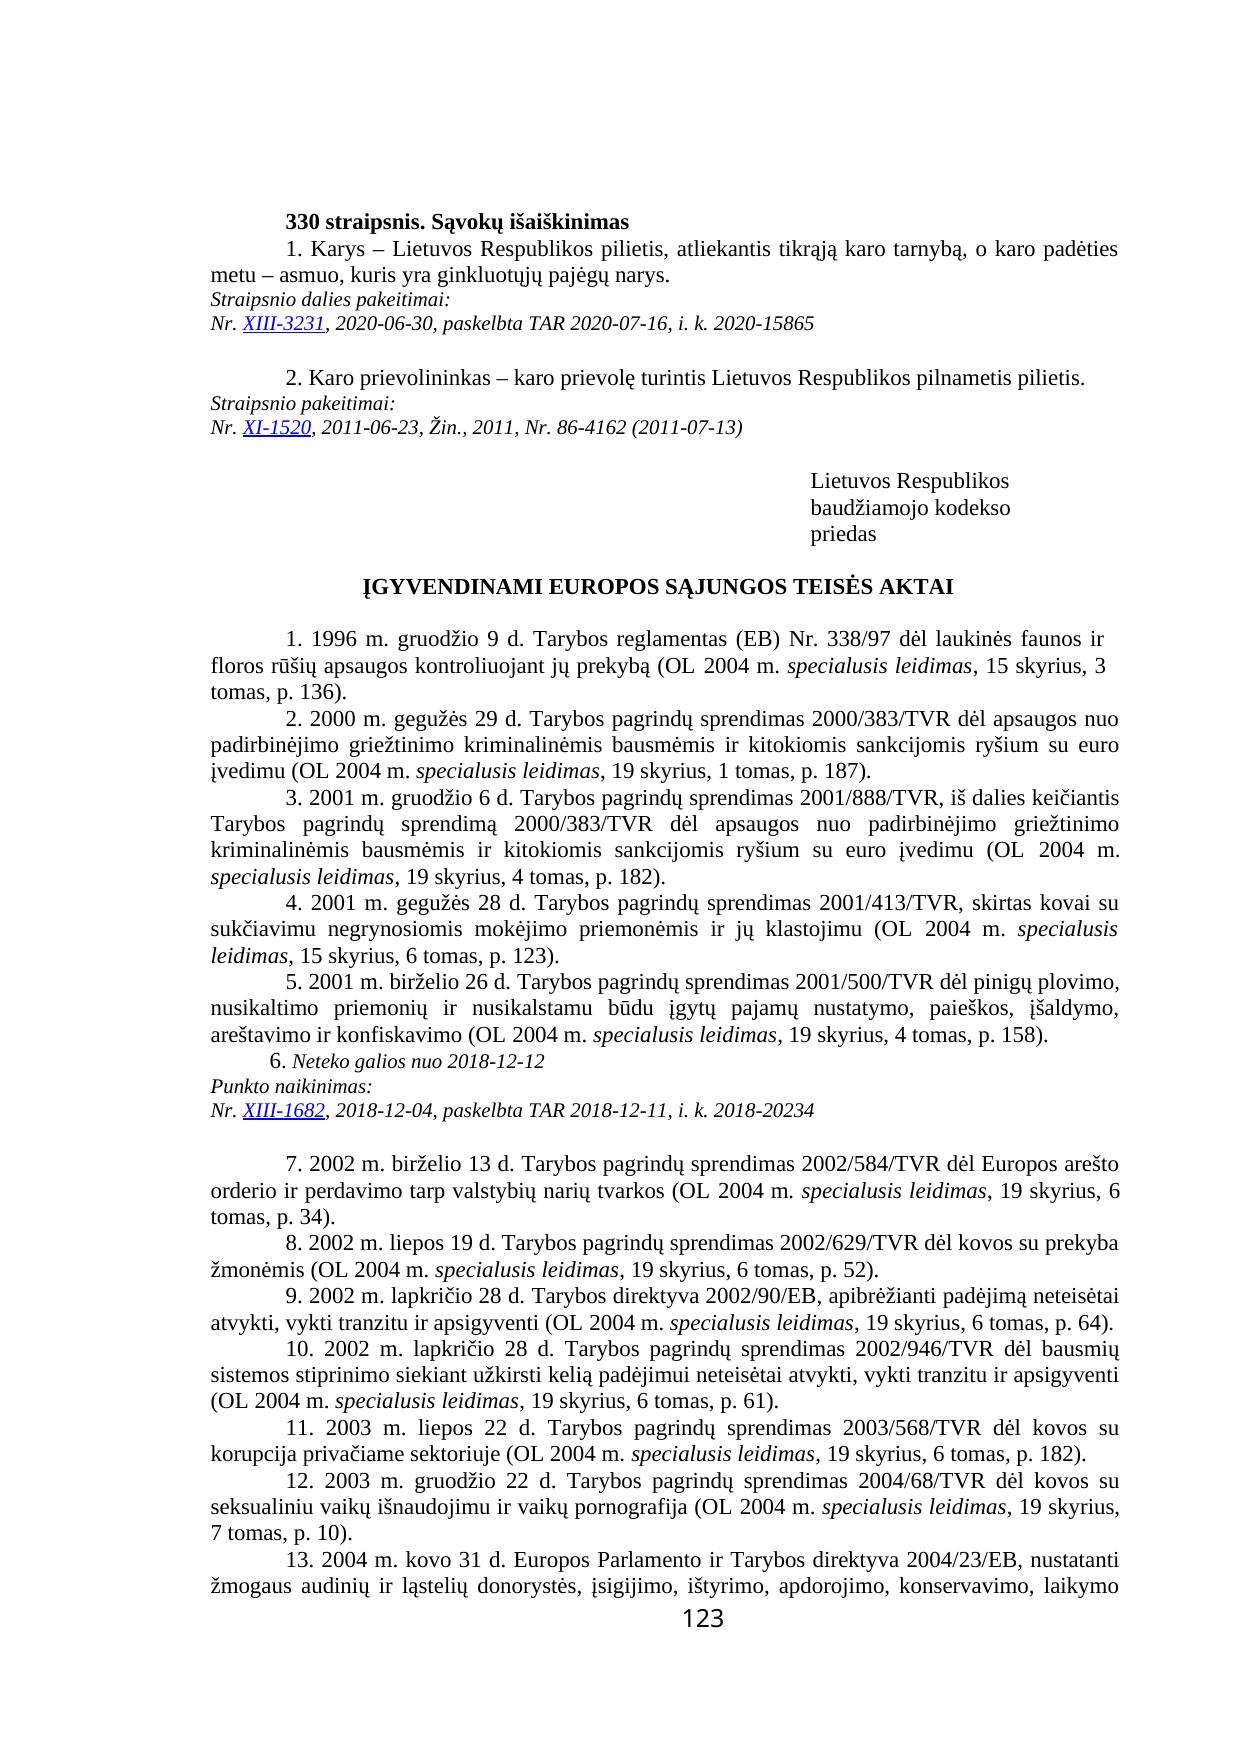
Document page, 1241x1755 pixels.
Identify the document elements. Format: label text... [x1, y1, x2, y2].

text 8. 2002 m. liepos 19 d. Tarybos pagrindų sprendimas 2002/629/TVR dėl kovos su prekyba žmonėmis (OL 2004 m. specialusis leidimas, 19 skyrius, 6 tomas, p. 52). [210, 1229, 1120, 1282]
text 6. Neteko galios nuo 2018-12-12 [210, 1047, 1120, 1073]
text 9. 2002 m. lapkričio 28 d. Tarybos direktyva 2002/90/EB, apibrėžianti padėjimą neteisėtai atvykti, vykti tranzitu ir apsigyventi (OL 2004 m. specialusis leidimas, 19 skyrius, 6 tomas, p. 64). [210, 1282, 1120, 1335]
text 1. 1996 m. gruodžio 9 d. Tarybos reglamentas (EB) Nr. 338/97 dėl laukinės faunos ir floros rūšių apsaugos kontroliuojant jų prekybą (OL 2004 m. specialusis leidimas, 15 skyrius, 3 tomas, p. 136). [210, 626, 1106, 704]
text 330 straipsnis. Sąvokų išaiškinimas [210, 208, 1120, 234]
text 10. 2002 m. lapkričio 28 d. Tarybos pagrindų sprendimas 2002/946/TVR dėl bausmių sistemos stiprinimo siekiant užkirsti kelią padėjimui neteisėtai atvykti, vykti tranzitu ir apsigyventi (OL 2004 m. specialusis leidimas, 19 skyrius, 6 tomas, p. 61). [210, 1335, 1120, 1414]
text Nr. XIII-3231, 2020-06-30, paskelbta TAR 2020-07-16, i. k. 2020-15865 [210, 311, 1120, 335]
text Straipsnio dalies pakeitimai: [210, 287, 1120, 311]
text 2. Karo prievolininkas – karo prievolę turintis Lietuvos Respublikos pilnametis pilietis. [210, 364, 1120, 391]
text 1. Karys – Lietuvos Respublikos pilietis, atliekantis tikrąją karo tarnybą, o karo padėties metu – asmuo, kuris yra ginkluotųjų pajėgų narys. [210, 234, 1120, 287]
text Nr. XIII-1682, 2018-12-04, paskelbta TAR 2018-12-11, i. k. 2018-20234 [210, 1098, 1120, 1122]
text baudžiamojo kodekso [210, 494, 1120, 520]
text Punkto naikinimas: [210, 1073, 1120, 1098]
text 4. 2001 m. gegužės 28 d. Tarybos pagrindų sprendimas 2001/413/TVR, skirtas kovai su sukčiavimu negrynosiomis mokėjimo priemonėmis ir jų klastojimu (OL 2004 m. specialusis leidimas, 15 skyrius, 6 tomas, p. 123). [210, 889, 1120, 968]
text priedas [210, 520, 1120, 546]
text Straipsnio pakeitimai: [210, 391, 1120, 414]
text 7. 2002 m. birželio 13 d. Tarybos pagrindų sprendimas 2002/584/TVR dėl Europos arešto orderio ir perdavimo tarp valstybių narių tvarkos (OL 2004 m. specialusis leidimas, 19 skyrius, 6 tomas, p. 34). [210, 1150, 1120, 1229]
text 13. 2004 m. kovo 31 d. Europos Parlamento ir Tarybos direktyva 2004/23/EB, nustatanti žmogaus audinių ir ląstelių donorystės, įsigijimo, ištyrimo, apdorojimo, konservavimo, laikymo [210, 1546, 1120, 1598]
text 11. 2003 m. liepos 22 d. Tarybos pagrindų sprendimas 2003/568/TVR dėl kovos su korupcija privačiame sektoriuje (OL 2004 m. specialusis leidimas, 19 skyrius, 6 tomas, p. 182). [210, 1414, 1120, 1467]
text 2. 2000 m. gegužės 29 d. Tarybos pagrindų sprendimas 2000/383/TVR dėl apsaugos nuo padirbinėjimo griežtinimo kriminalinėmis bausmėmis ir kitokiomis sankcijomis ryšium su euro įvedimu (OL 2004 m. specialusis leidimas, 19 skyrius, 1 tomas, p. 187). [210, 704, 1120, 784]
text 3. 2001 m. gruodžio 6 d. Tarybos pagrindų sprendimas 2001/888/TVR, iš dalies keičiantis Tarybos pagrindų sprendimą 2000/383/TVR dėl apsaugos nuo padirbinėjimo griežtinimo kriminalinėmis bausmėmis ir kitokiomis sankcijomis ryšium su euro įvedimu (OL 2004 m. specialusis leidimas, 19 skyrius, 4 tomas, p. 182). [210, 784, 1120, 889]
text Lietuvos Respublikos [210, 467, 1120, 494]
text ĮGYVENDINAMI EUROPOS SĄJUNGOS TEISĖS AKTAI [210, 573, 1106, 599]
text Nr. XI-1520, 2011-06-23, Žin., 2011, Nr. 86-4162 (2011-07-13) [210, 414, 1120, 439]
text 5. 2001 m. birželio 26 d. Tarybos pagrindų sprendimas 2001/500/TVR dėl pinigų plovimo, nusikaltimo priemonių ir nusikalstamu būdu įgytų pajamų nustatymo, paieškos, įšaldymo, areštavimo ir konfiskavimo (OL 2004 m. specialusis leidimas, 19 skyrius, 4 tomas, p. 158). [210, 968, 1120, 1047]
text 12. 2003 m. gruodžio 22 d. Tarybos pagrindų sprendimas 2004/68/TVR dėl kovos su seksualiniu vaikų išnaudojimu ir vaikų pornografija (OL 2004 m. specialusis leidimas, 19 skyrius, 7 tomas, p. 10). [210, 1467, 1120, 1546]
